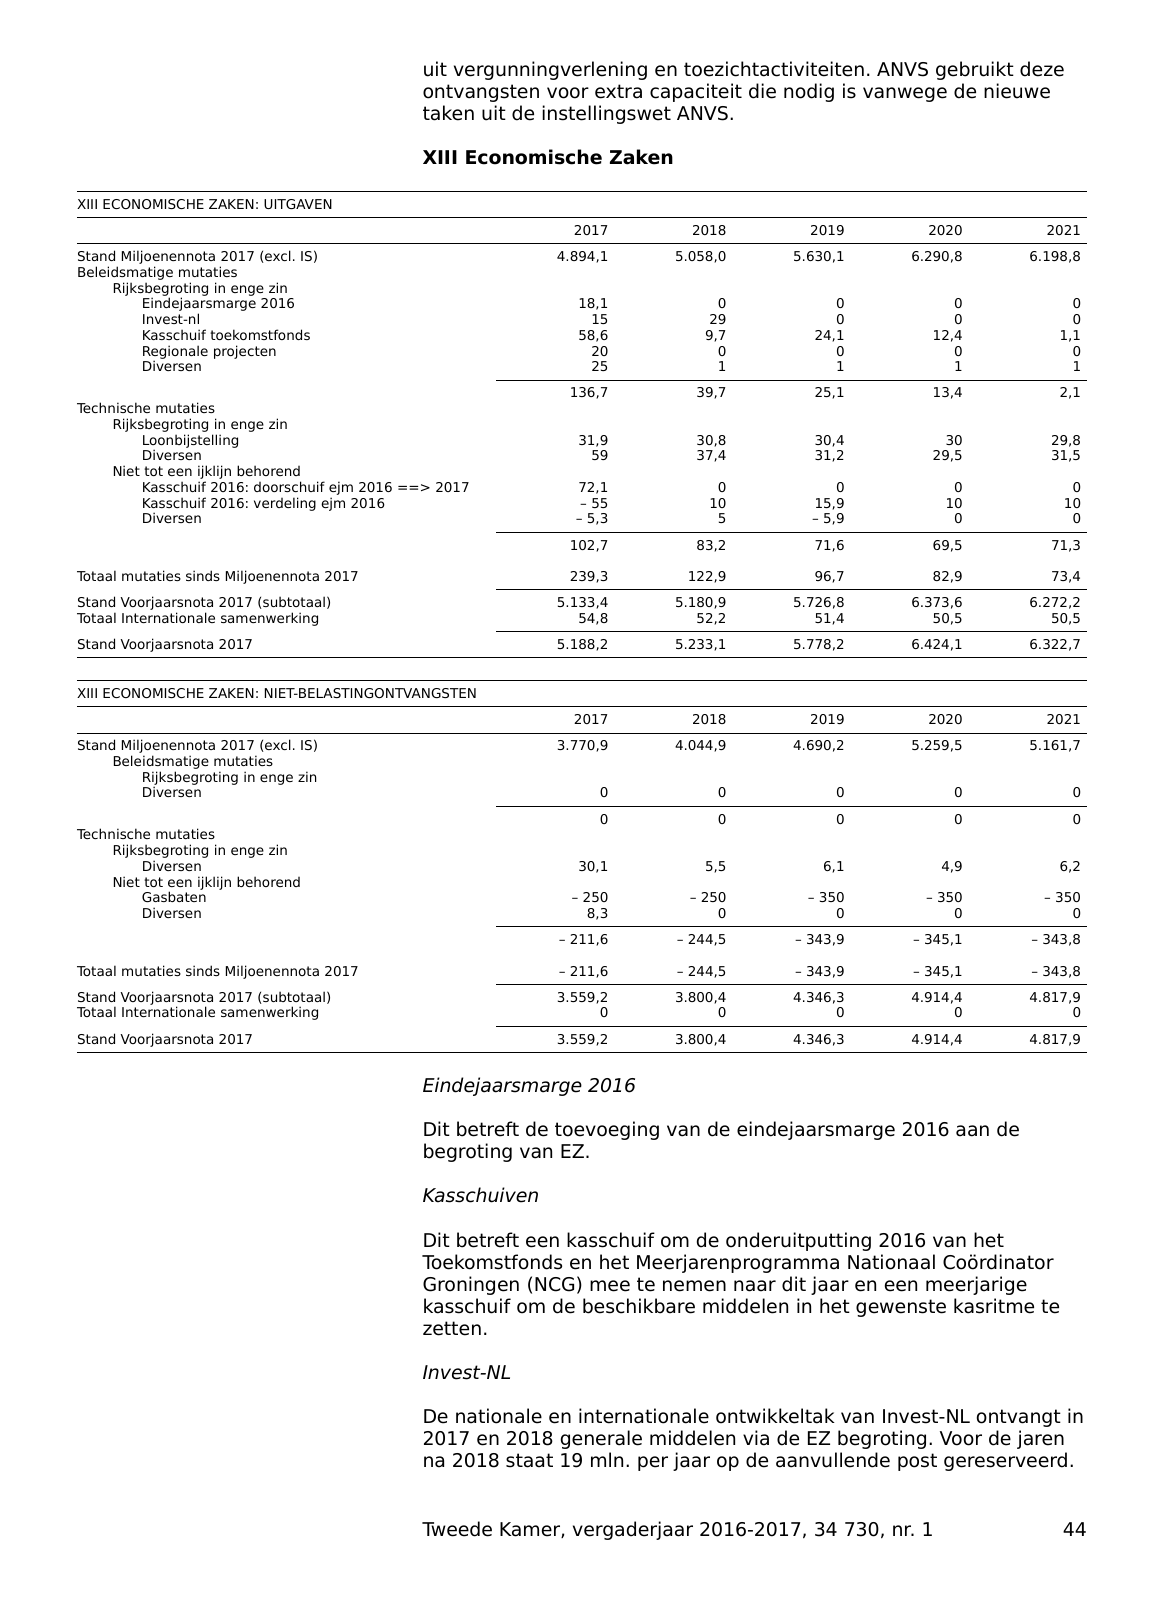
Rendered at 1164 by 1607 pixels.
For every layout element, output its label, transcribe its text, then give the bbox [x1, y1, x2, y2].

table_cell [496, 843, 614, 859]
table_cell 0 [614, 807, 732, 827]
table_cell Loonbijstelling [136, 433, 496, 448]
table_cell 30,4 [732, 433, 850, 448]
table_cell Rijksbegroting in enge zin [106, 281, 496, 296]
table_cell [969, 464, 1087, 480]
table_cell [850, 464, 968, 480]
table_cell [136, 380, 496, 401]
table_cell 31,2 [732, 448, 850, 464]
table_cell [106, 511, 136, 532]
table_cell 1 [850, 359, 968, 379]
table_cell 30 [850, 433, 968, 448]
table_cell 0 [614, 906, 732, 926]
table_cell 4.894,1 [496, 244, 614, 265]
table_cell [496, 874, 614, 890]
text De nationale en internationale ontwikkeltak van Invest-NL ontvangt in 2017 en 2018 generale middelen via de EZ begroting. Voor de jaren na 2018 staat 19 mln. per jaar op de aanvullende post gereserveerd. [422, 1406, 1087, 1472]
table_cell [106, 448, 136, 464]
table_cell [77, 312, 106, 328]
table_cell [106, 218, 136, 243]
table_cell [850, 417, 968, 432]
table_cell 2017 [496, 707, 614, 732]
table_cell 2021 [969, 218, 1087, 243]
table_cell [77, 511, 106, 532]
table_cell Technische mutaties [77, 827, 496, 843]
table_cell [496, 417, 614, 432]
table_cell [969, 401, 1087, 417]
table_cell Kasschuif 2016: doorschuif ejm 2016 ==> 2017 [136, 480, 496, 495]
table_cell 0 [732, 785, 850, 806]
table_cell Rijksbegroting in enge zin [136, 770, 496, 785]
table_cell Invest-nl [136, 312, 496, 328]
table_cell 0 [850, 312, 968, 328]
table_cell [969, 770, 1087, 785]
table_cell [77, 843, 106, 859]
subtitle Eindejaarsmarge 2016 [422, 1075, 1087, 1097]
table_cell [77, 464, 106, 480]
table_cell – 244,5 [614, 964, 732, 984]
table_cell 0 [850, 906, 968, 926]
table_cell – 5,9 [732, 511, 850, 532]
table_cell [732, 754, 850, 769]
table_cell [136, 532, 496, 553]
table_cell 1,1 [969, 328, 1087, 343]
table_cell [614, 874, 732, 890]
subtitle Invest-NL [422, 1362, 1087, 1384]
table_cell [77, 532, 106, 553]
table_cell Stand Voorjaarsnota 2017 (subtotaal) [77, 984, 496, 1005]
table_header XIII ECONOMISCHE ZAKEN: UITGAVEN [77, 192, 1087, 217]
table_cell [106, 433, 136, 448]
table_cell 0 [496, 785, 614, 806]
table_cell 10 [850, 495, 968, 511]
table_cell [850, 770, 968, 785]
table_cell [77, 890, 106, 906]
table_cell Diversen [136, 859, 496, 874]
table_cell 50,5 [850, 611, 968, 631]
table_cell [969, 265, 1087, 281]
table_cell 0 [850, 785, 968, 806]
table_cell [77, 926, 106, 948]
table_cell 0 [732, 344, 850, 359]
table_cell [77, 874, 106, 890]
table_cell 5.259,5 [850, 734, 968, 754]
table_cell Diversen [136, 359, 496, 379]
table_cell 0 [732, 906, 850, 926]
table_cell 4.817,9 [969, 985, 1087, 1005]
table_cell [106, 328, 136, 343]
table_cell [77, 433, 106, 448]
table_cell 4.346,3 [732, 1027, 850, 1052]
table_cell 52,2 [614, 611, 732, 631]
table_cell [732, 874, 850, 890]
table_cell 24,1 [732, 328, 850, 343]
table_cell 4.817,9 [969, 1027, 1087, 1052]
table_cell [77, 906, 106, 926]
table_cell [732, 417, 850, 432]
table_cell 2019 [732, 218, 850, 243]
text uit vergunningverlening en toezichtactiviteiten. ANVS gebruikt deze ontvangsten voor extra capaciteit die nodig is vanwege de nieuwe taken uit de instellingswet ANVS. [422, 59, 1087, 125]
table_cell [77, 707, 496, 732]
table_cell 83,2 [614, 533, 732, 553]
table_cell [106, 859, 136, 874]
table_cell 6,1 [732, 859, 850, 874]
table_cell 1 [732, 359, 850, 379]
table_cell [77, 281, 106, 296]
table_cell 5.161,7 [969, 734, 1087, 754]
table_cell 0 [850, 511, 968, 532]
table_cell [850, 874, 968, 890]
table_cell 58,6 [496, 328, 614, 343]
table_cell Kasschuif 2016: verdeling ejm 2016 [136, 495, 496, 511]
table_cell [614, 281, 732, 296]
table_cell – 250 [496, 890, 614, 906]
table_cell 82,9 [850, 569, 968, 589]
table_cell [106, 344, 136, 359]
table_cell 0 [969, 344, 1087, 359]
table_cell [77, 754, 106, 769]
table_cell [850, 948, 968, 963]
table_cell [106, 380, 136, 401]
subtitle XIII Economische Zaken [422, 147, 1087, 169]
table_cell 37,4 [614, 448, 732, 464]
table_cell 239,3 [496, 569, 614, 589]
table_cell Totaal mutaties sinds Miljoenennota 2017 [77, 964, 496, 984]
table_cell 10 [969, 495, 1087, 511]
table_cell 3.770,9 [496, 734, 614, 754]
table_cell 30,8 [614, 433, 732, 448]
table_cell 0 [732, 480, 850, 495]
table_cell 3.559,2 [496, 1027, 614, 1052]
table_cell 5.180,9 [614, 590, 732, 611]
table_cell Stand Miljoenennota 2017 (excl. IS) [77, 244, 496, 265]
table_cell 0 [614, 785, 732, 806]
table_cell – 350 [850, 890, 968, 906]
table_cell 39,7 [614, 381, 732, 401]
table_cell [732, 827, 850, 843]
table_cell 72,1 [496, 480, 614, 495]
table_cell 0 [614, 480, 732, 495]
table_cell [732, 281, 850, 296]
table_cell 0 [850, 344, 968, 359]
table_cell Eindejaarsmarge 2016 [136, 296, 496, 312]
table_cell [77, 417, 106, 432]
table_cell [77, 448, 106, 464]
table_cell – 55 [496, 495, 614, 511]
table_cell 0 [969, 906, 1087, 926]
text Dit betreft een kasschuif om de onderuitputting 2016 van het Toekomstfonds en het Meerjarenprogramma Nationaal Coördinator Groningen (NCG) mee te nemen naar dit jaar en een meerjarige kasschuif om de beschikbare middelen in het gewenste kasritme te zetten. [422, 1229, 1087, 1339]
table_cell [106, 770, 136, 785]
table_cell 31,5 [969, 448, 1087, 464]
table_cell [614, 754, 732, 769]
table_cell 0 [614, 296, 732, 312]
table_cell 5.188,2 [496, 632, 614, 657]
table_cell 54,8 [496, 611, 614, 631]
table_cell [614, 464, 732, 480]
table_cell 18,1 [496, 296, 614, 312]
table_cell 1 [969, 359, 1087, 379]
table_cell 102,7 [496, 533, 614, 553]
table_cell 4,9 [850, 859, 968, 874]
table_cell [969, 553, 1087, 569]
table_cell [77, 344, 106, 359]
table_cell 25,1 [732, 381, 850, 401]
table_cell Stand Voorjaarsnota 2017 [77, 631, 496, 657]
table_cell [850, 553, 968, 569]
table_cell – 250 [614, 890, 732, 906]
table_cell Stand Miljoenennota 2017 (excl. IS) [77, 734, 496, 754]
table_cell 3.559,2 [496, 985, 614, 1005]
table_cell 29 [614, 312, 732, 328]
table_cell [496, 948, 614, 963]
table_cell [106, 948, 136, 963]
table_cell [614, 843, 732, 859]
table_cell 0 [614, 1005, 732, 1026]
table_cell Totaal Internationale samenwerking [77, 611, 496, 631]
table_cell [614, 417, 732, 432]
table_cell [106, 532, 136, 553]
table_cell 0 [969, 511, 1087, 532]
table_cell [106, 553, 136, 569]
table_cell [106, 906, 136, 926]
table_cell – 211,6 [496, 927, 614, 948]
table_cell 2021 [969, 707, 1087, 732]
table_cell [496, 827, 614, 843]
table_cell Niet tot een ijklijn behorend [106, 464, 496, 480]
table_cell [850, 754, 968, 769]
table_cell [969, 281, 1087, 296]
table_cell [136, 948, 496, 963]
table_cell Stand Voorjaarsnota 2017 [77, 1026, 496, 1052]
table_cell 5,5 [614, 859, 732, 874]
table_cell 0 [850, 807, 968, 827]
table_cell 5 [614, 511, 732, 532]
table_cell 6.424,1 [850, 632, 968, 657]
table_cell [106, 806, 136, 827]
table_cell 122,9 [614, 569, 732, 589]
table_cell [106, 926, 136, 948]
table_cell [77, 553, 106, 569]
table_cell 69,5 [850, 533, 968, 553]
table_cell 0 [496, 1005, 614, 1026]
table_cell [732, 265, 850, 281]
table_cell Diversen [136, 511, 496, 532]
table_cell [77, 480, 106, 495]
table_cell 0 [732, 296, 850, 312]
table_cell [732, 948, 850, 963]
table_cell [969, 843, 1087, 859]
table_cell [614, 265, 732, 281]
table_cell [614, 770, 732, 785]
table_cell Totaal Internationale samenwerking [77, 1005, 496, 1026]
table_cell 4.044,9 [614, 734, 732, 754]
table_cell 29,5 [850, 448, 968, 464]
table_cell 0 [969, 480, 1087, 495]
table_cell – 345,1 [850, 964, 968, 984]
table_cell [496, 553, 614, 569]
table_cell [614, 553, 732, 569]
table_cell [850, 401, 968, 417]
table_cell [496, 770, 614, 785]
table_cell [496, 401, 614, 417]
table_cell 0 [969, 1005, 1087, 1026]
table_cell 0 [732, 1005, 850, 1026]
table_cell 13,4 [850, 381, 968, 401]
table_cell [77, 359, 106, 379]
table_cell Diversen [136, 448, 496, 464]
table_cell 5.778,2 [732, 632, 850, 657]
table_cell 25 [496, 359, 614, 379]
table_cell – 244,5 [614, 927, 732, 948]
table_cell [77, 806, 106, 827]
table_cell [732, 401, 850, 417]
table_cell 31,9 [496, 433, 614, 448]
table_cell 12,4 [850, 328, 968, 343]
table_cell 4.346,3 [732, 985, 850, 1005]
table_cell 2018 [614, 707, 732, 732]
table_cell [77, 770, 106, 785]
table_cell 96,7 [732, 569, 850, 589]
table_cell 50,5 [969, 611, 1087, 631]
table_cell [136, 806, 496, 827]
table_cell 1 [614, 359, 732, 379]
table_cell 5.233,1 [614, 632, 732, 657]
table_cell Beleidsmatige mutaties [106, 754, 496, 769]
table_cell 3.800,4 [614, 985, 732, 1005]
table_cell [969, 827, 1087, 843]
table_cell 15 [496, 312, 614, 328]
table_cell [106, 312, 136, 328]
table_cell [106, 359, 136, 379]
table_cell – 345,1 [850, 927, 968, 948]
table_cell [77, 328, 106, 343]
table_cell [106, 480, 136, 495]
table_cell – 211,6 [496, 964, 614, 984]
table_cell 6.272,2 [969, 590, 1087, 611]
table_cell 9,7 [614, 328, 732, 343]
table_cell – 343,8 [969, 964, 1087, 984]
table_cell Beleidsmatige mutaties [77, 265, 496, 281]
table_cell 5.726,8 [732, 590, 850, 611]
table_cell [969, 417, 1087, 432]
table_cell 73,4 [969, 569, 1087, 589]
table_cell Diversen [136, 785, 496, 806]
table_cell 2,1 [969, 381, 1087, 401]
table_cell [136, 218, 496, 243]
table_cell [136, 926, 496, 948]
table_cell [106, 785, 136, 806]
table_cell [614, 401, 732, 417]
table_cell 2018 [614, 218, 732, 243]
table_cell 6.322,7 [969, 632, 1087, 657]
table_cell 0 [969, 296, 1087, 312]
table_cell [77, 948, 106, 963]
table_cell [77, 859, 106, 874]
table_cell [106, 890, 136, 906]
table_cell Totaal mutaties sinds Miljoenennota 2017 [77, 569, 496, 589]
table_cell [77, 785, 106, 806]
table_cell 3.800,4 [614, 1027, 732, 1052]
table_cell 2020 [850, 218, 968, 243]
table_cell [106, 495, 136, 511]
text Dit betreft de toevoeging van de eindejaarsmarge 2016 aan de begroting van EZ. [422, 1119, 1087, 1163]
table_cell [732, 464, 850, 480]
table_cell [850, 843, 968, 859]
table_cell [614, 948, 732, 963]
table_cell [496, 754, 614, 769]
table_cell Niet tot een ijklijn behorend [106, 874, 496, 890]
table_cell 30,1 [496, 859, 614, 874]
table_cell [969, 948, 1087, 963]
table_cell [77, 495, 106, 511]
table_cell [77, 218, 106, 243]
table_cell 10 [614, 495, 732, 511]
table_cell 136,7 [496, 381, 614, 401]
table_cell 2020 [850, 707, 968, 732]
table_cell 0 [496, 807, 614, 827]
table_cell [732, 770, 850, 785]
table_cell – 343,8 [969, 927, 1087, 948]
table_cell 71,6 [732, 533, 850, 553]
table_cell [732, 843, 850, 859]
table_cell 0 [732, 312, 850, 328]
table_cell 20 [496, 344, 614, 359]
table_cell – 5,3 [496, 511, 614, 532]
table_cell – 350 [969, 890, 1087, 906]
table_cell [969, 874, 1087, 890]
table_cell – 343,9 [732, 927, 850, 948]
table_cell Stand Voorjaarsnota 2017 (subtotaal) [77, 589, 496, 611]
table_cell 5.058,0 [614, 244, 732, 265]
table_cell Technische mutaties [77, 401, 496, 417]
table_cell [732, 553, 850, 569]
table_cell [77, 296, 106, 312]
table_cell 4.690,2 [732, 734, 850, 754]
table_cell 0 [850, 296, 968, 312]
table_cell 51,4 [732, 611, 850, 631]
table_cell 0 [850, 1005, 968, 1026]
table_cell 15,9 [732, 495, 850, 511]
table_cell 4.914,4 [850, 985, 968, 1005]
table_cell 0 [969, 312, 1087, 328]
table_cell – 350 [732, 890, 850, 906]
table_cell 4.914,4 [850, 1027, 968, 1052]
table_header XIII ECONOMISCHE ZAKEN: NIET-BELASTINGONTVANGSTEN [77, 681, 1087, 706]
table_cell [496, 281, 614, 296]
table_cell [850, 265, 968, 281]
table_cell 71,3 [969, 533, 1087, 553]
table_cell – 343,9 [732, 964, 850, 984]
table_cell Rijksbegroting in enge zin [106, 417, 496, 432]
table_cell 0 [969, 785, 1087, 806]
table_cell [850, 827, 968, 843]
table_cell 0 [614, 344, 732, 359]
table_cell [496, 265, 614, 281]
subtitle Kasschuiven [422, 1185, 1087, 1207]
table_cell [106, 296, 136, 312]
table_cell 5.133,4 [496, 590, 614, 611]
table_cell 2019 [732, 707, 850, 732]
table_cell 6.290,8 [850, 244, 968, 265]
table_cell 6.198,8 [969, 244, 1087, 265]
table_cell 0 [969, 807, 1087, 827]
table_cell [77, 380, 106, 401]
table_cell Kasschuif toekomstfonds [136, 328, 496, 343]
table_cell [969, 754, 1087, 769]
table_cell Regionale projecten [136, 344, 496, 359]
table_cell 2017 [496, 218, 614, 243]
table_cell [614, 827, 732, 843]
table_cell [136, 553, 496, 569]
table_cell [496, 464, 614, 480]
table_cell Gasbaten [136, 890, 496, 906]
table_cell 8,3 [496, 906, 614, 926]
table_cell 6,2 [969, 859, 1087, 874]
table_cell Rijksbegroting in enge zin [106, 843, 496, 859]
table_cell 6.373,6 [850, 590, 968, 611]
table_cell 59 [496, 448, 614, 464]
table_cell 0 [732, 807, 850, 827]
table_cell 0 [850, 480, 968, 495]
table_cell 5.630,1 [732, 244, 850, 265]
table_cell Diversen [136, 906, 496, 926]
table_cell [850, 281, 968, 296]
table_cell 29,8 [969, 433, 1087, 448]
